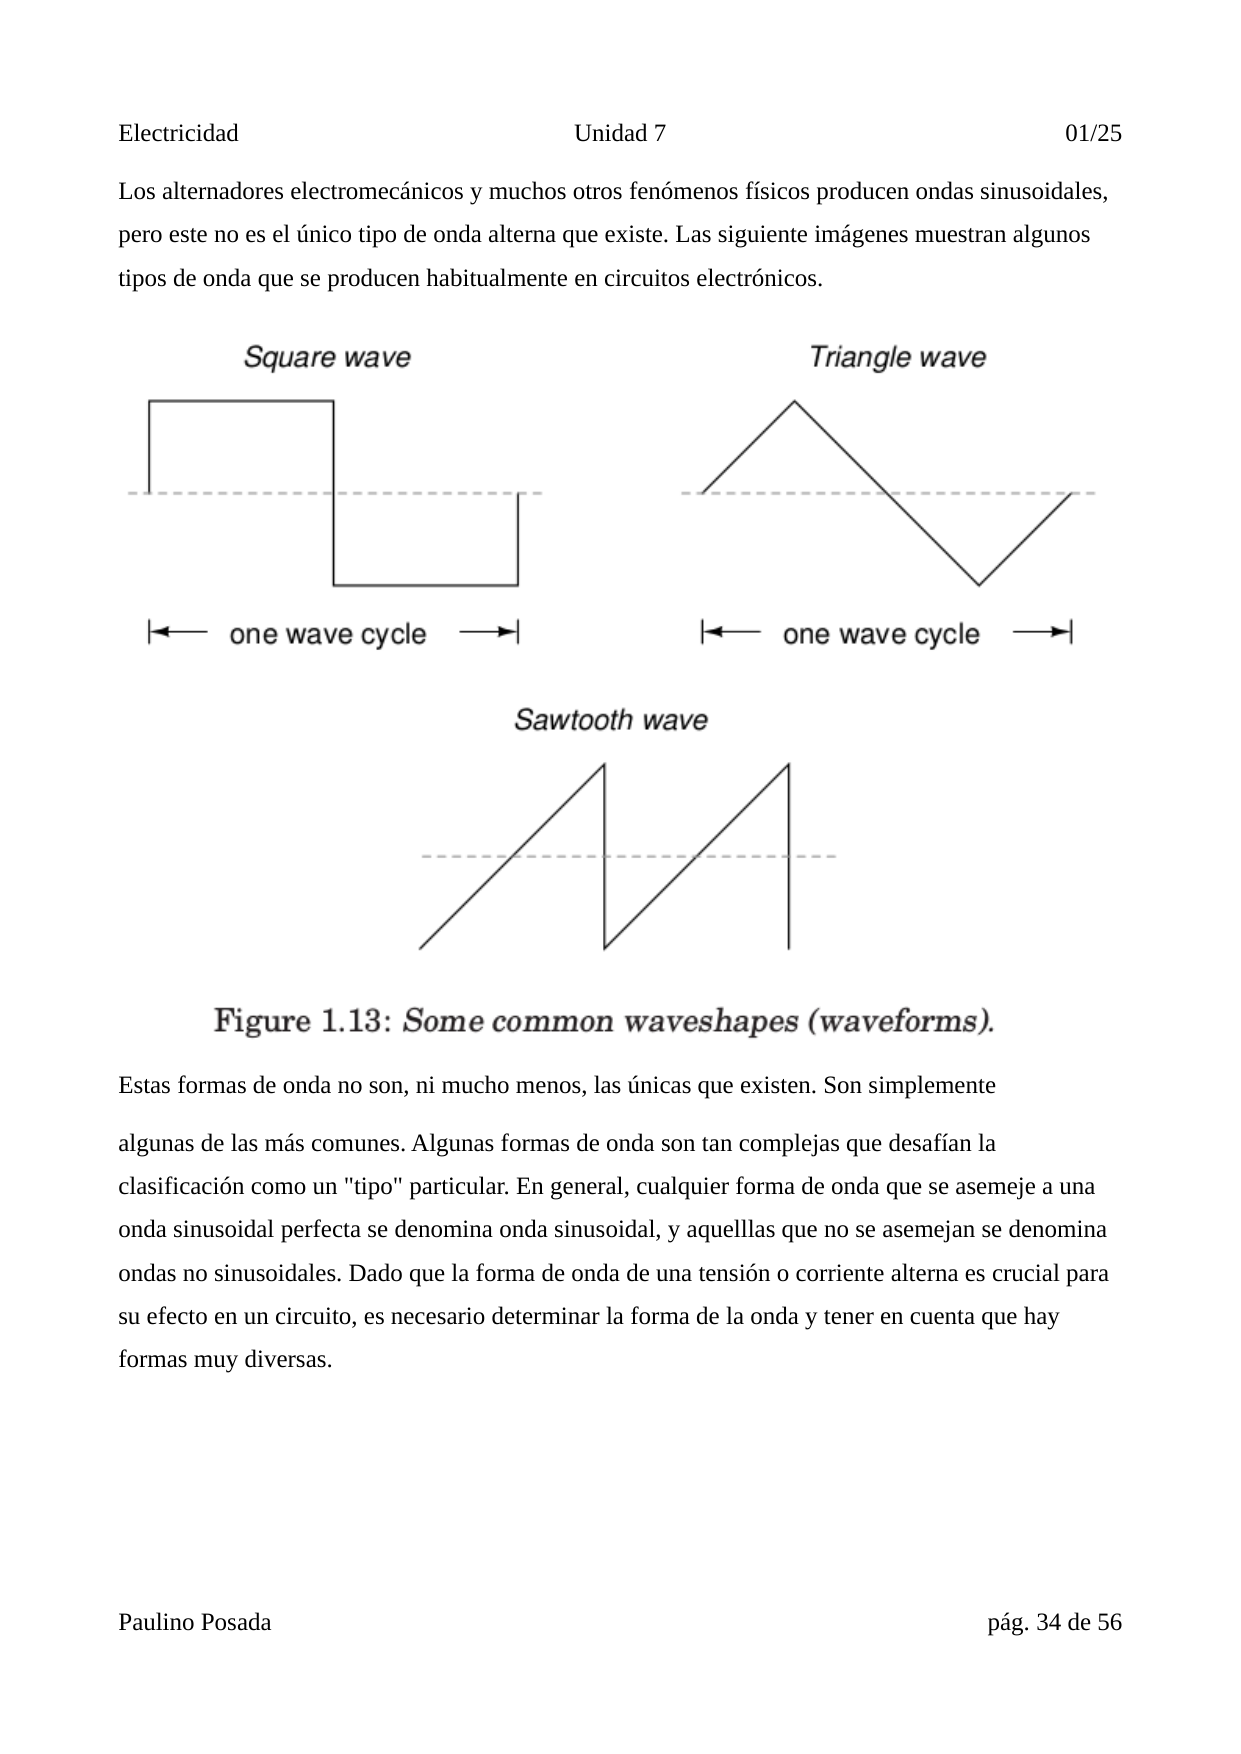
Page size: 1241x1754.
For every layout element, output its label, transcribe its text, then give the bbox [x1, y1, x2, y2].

text Estas formas de onda no son, ni mucho menos, las únicas que existen. Son simplemente [118, 1071, 1122, 1099]
picture [122, 320, 1118, 1052]
text algunas de las más comunes. Algunas formas de onda son tan complejas que desafían la clasificación como un "tipo" particular. En general, cualquier forma de onda que se asemeje a una onda sinusoidal perfecta se denomina onda sinusoidal, y aquelllas que no se asemejan se denomina ondas no sinusoidales. Dado que la forma de onda de una tensión o corriente alterna es crucial para su efecto en un circuito, es necesario determinar la forma de la onda y tener en cuenta que hay formas muy diversas. [118, 1128, 1122, 1373]
text Los alternadores electromecánicos y muchos otros fenómenos físicos producen ondas sinusoidales, pero este no es el único tipo de onda alterna que existe. Las siguiente imágenes muestran algunos tipos de onda que se producen habitualmente en circuitos electrónicos. [118, 176, 1122, 291]
